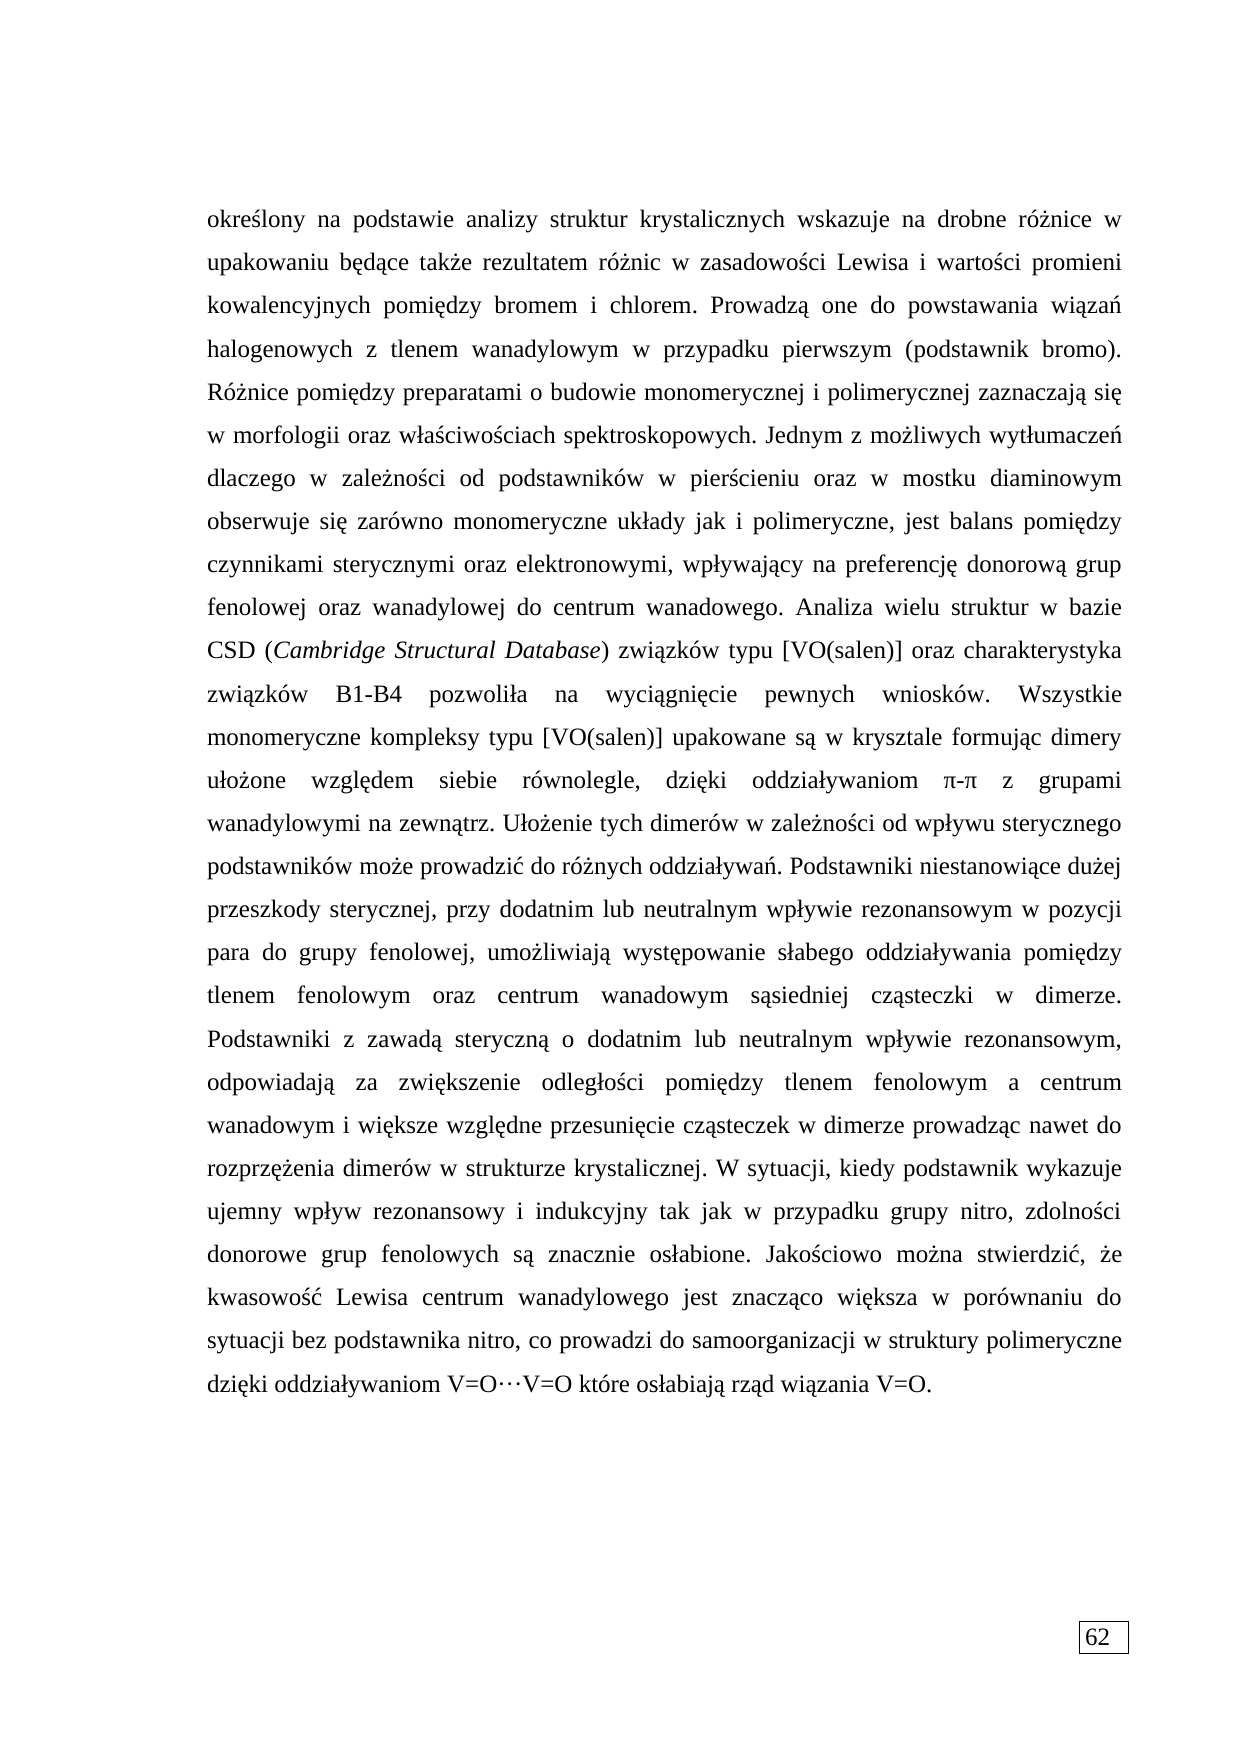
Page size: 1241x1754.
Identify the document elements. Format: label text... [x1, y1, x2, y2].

text określony na podstawie analizy struktur krystalicznych wskazuje na drobne różnice w upakowaniu będące także rezultatem różnic w zasadowości Lewisa i wartości promieni kowalencyjnych pomiędzy bromem i chlorem. Prowadzą one do powstawania wiązań halogenowych z tlenem wanadylowym w przypadku pierwszym (podstawnik bromo). Różnice pomiędzy preparatami o budowie monomerycznej i polimerycznej zaznaczają się w morfologii oraz właściwościach spektroskopowych. Jednym z możliwych wytłumaczeń dlaczego w zależności od podstawników w pierścieniu oraz w mostku diaminowym obserwuje się zarówno monomeryczne układy jak i polimeryczne, jest balans pomiędzy czynnikami sterycznymi oraz elektronowymi, wpływający na preferencję donorową grup fenolowej oraz wanadylowej do centrum wanadowego. Analiza wielu struktur w bazie CSD (Cambridge Structural Database) związków typu [VO(salen)] oraz charakterystyka związków B1-B4 pozwoliła na wyciągnięcie pewnych wniosków. Wszystkie monomeryczne kompleksy typu [VO(salen)] upakowane są w krysztale formując dimery ułożone względem siebie równolegle, dzięki oddziaływaniom π-π z grupami wanadylowymi na zewnątrz. Ułożenie tych dimerów w zależności od wpływu sterycznego podstawników może prowadzić do różnych oddziaływań. Podstawniki niestanowiące dużej przeszkody sterycznej, przy dodatnim lub neutralnym wpływie rezonansowym w pozycji para do grupy fenolowej, umożliwiają występowanie słabego oddziaływania pomiędzy tlenem fenolowym oraz centrum wanadowym sąsiedniej cząsteczki w dimerze. Podstawniki z zawadą steryczną o dodatnim lub neutralnym wpływie rezonansowym, odpowiadają za zwiększenie odległości pomiędzy tlenem fenolowym a centrum wanadowym i większe względne przesunięcie cząsteczek w dimerze prowadząc nawet do rozprzężenia dimerów w strukturze krystalicznej. W sytuacji, kiedy podstawnik wykazuje ujemny wpływ rezonansowy i indukcyjny tak jak w przypadku grupy nitro, zdolności donorowe grup fenolowych są znacznie osłabione. Jakościowo można stwierdzić, że kwasowość Lewisa centrum wanadylowego jest znacząco większa w porównaniu do sytuacji bez podstawnika nitro, co prowadzi do samoorganizacji w struktury polimeryczne dzięki oddziaływaniom V=O···V=O które osłabiają rząd wiązania V=O. [207, 204, 1123, 1397]
